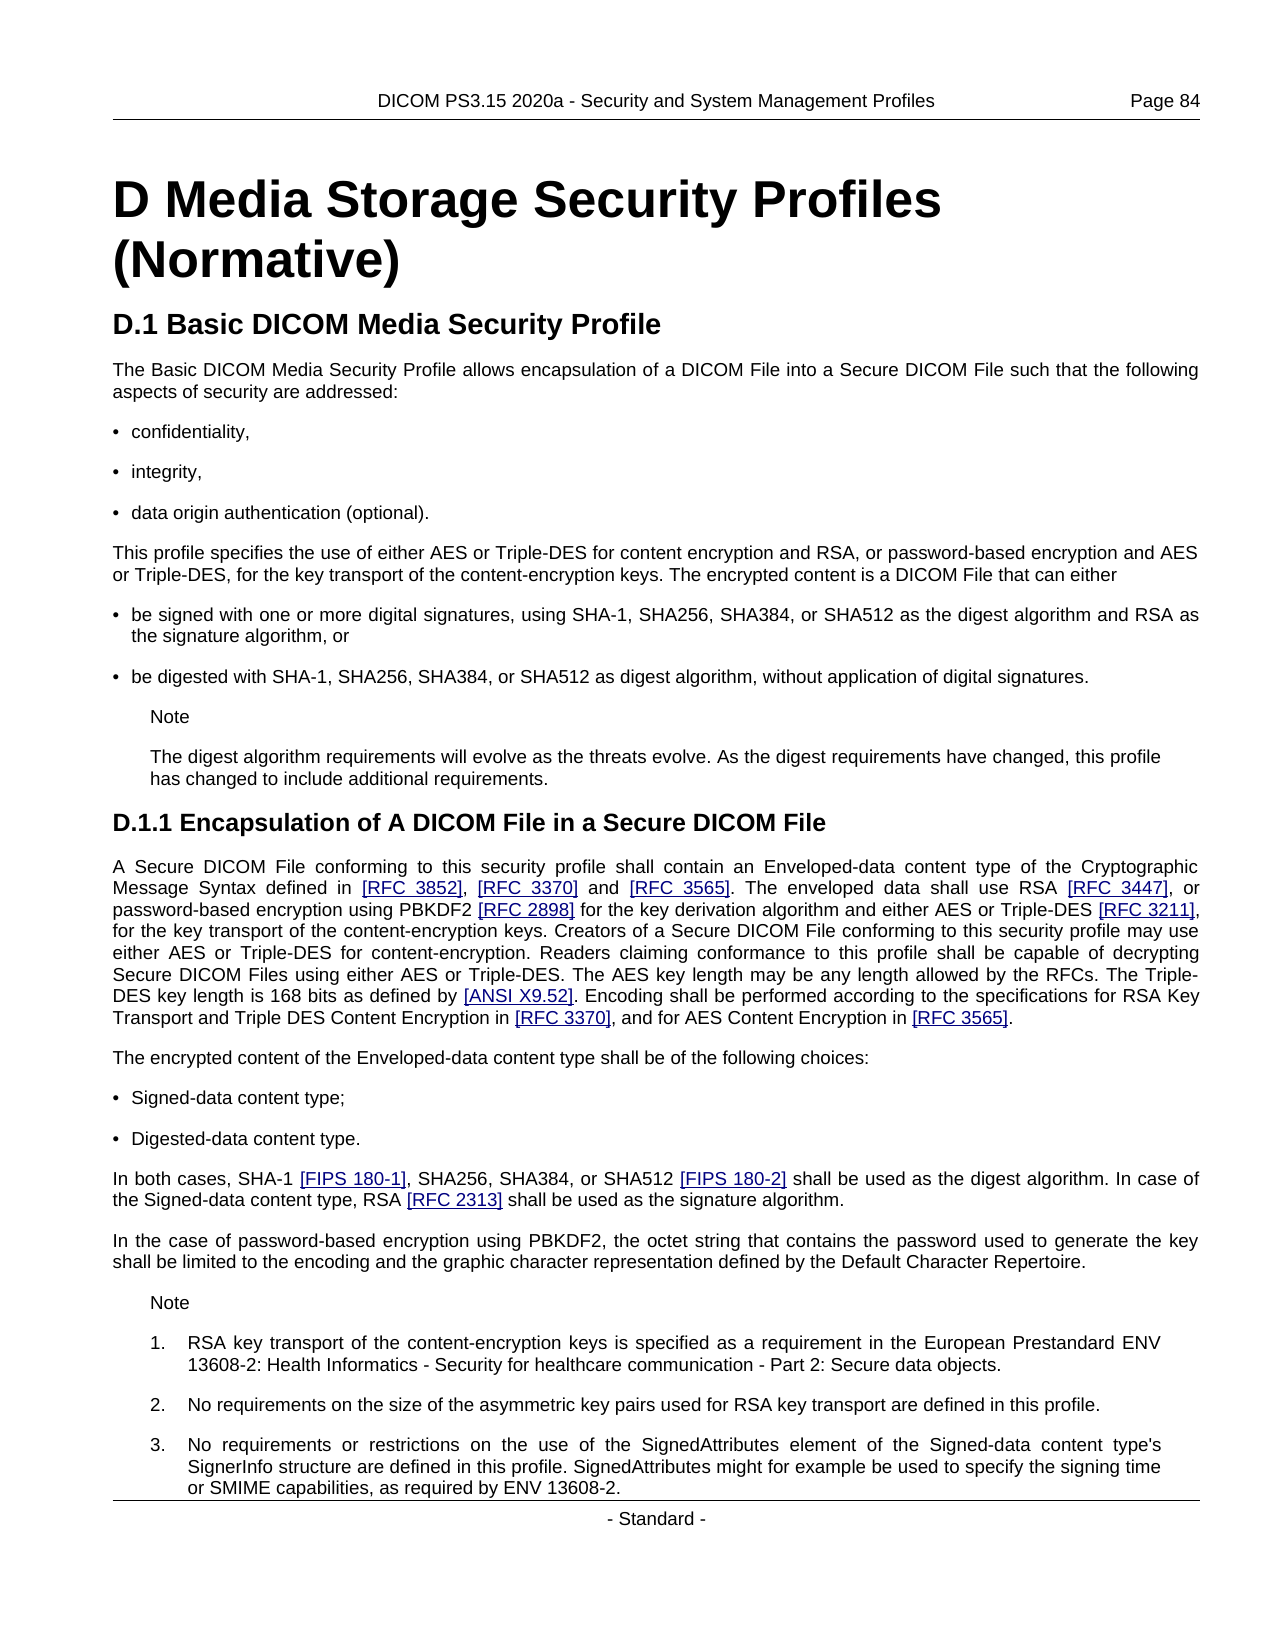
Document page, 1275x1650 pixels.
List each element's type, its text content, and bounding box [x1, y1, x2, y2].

text Note [150, 1291, 1162, 1313]
text • be signed with one or more digital signatures, using SHA-1, SHA256, SHA384, or SHA512 as the digest algorithm and RSA as the signature algorithm, or [112, 604, 1200, 647]
text 2. No requirements on the size of the asymmetric key pairs used for RSA key transport are defined in this profile. [150, 1394, 1162, 1415]
text 3. No requirements or restrictions on the use of the SignedAttributes element of the Signed-data content type's SignerInfo structure are defined in this profile. SignedAttributes might for example be used to specify the signing time or SMIME capabilities, as required by ENV 13608-2. [150, 1434, 1162, 1499]
text Note [150, 706, 1162, 727]
text A Secure DICOM File conforming to this security profile shall contain an Enveloped-data content type of the Cryptographic Message Syntax defined in [RFC 3852], [RFC 3370] and [RFC 3565]. The enveloped data shall use RSA [RFC 3447], or password-based encryption using PBKDF2 [RFC 2898] for the key derivation algorithm and either AES or Triple-DES [RFC 3211], for the key transport of the content-encryption keys. Creators of a Secure DICOM File conforming to this security profile may use either AES or Triple-DES for content-encryption. Readers claiming conformance to this profile shall be capable of decrypting Secure DICOM Files using either AES or Triple-DES. The AES key length may be any length allowed by the RFCs. The Triple-DES key length is 168 bits as defined by [ANSI X9.52]. Encoding shall be performed according to the specifications for RSA Key Transport and Triple DES Content Encryption in [RFC 3370], and for AES Content Encryption in [RFC 3565]. [112, 856, 1200, 1028]
text • data origin authentication (optional). [112, 501, 1200, 523]
text • be digested with SHA-1, SHA256, SHA384, or SHA512 as digest algorithm, without application of digital signatures. [112, 666, 1200, 687]
text D.1.1 Encapsulation of A DICOM File in a Secure DICOM File [112, 808, 1200, 837]
text • Digested-data content type. [112, 1127, 1200, 1149]
text D.1 Basic DICOM Media Security Profile [112, 307, 1200, 340]
text The Basic DICOM Media Security Profile allows encapsulation of a DICOM File into a Secure DICOM File such that the following aspects of security are addressed: [112, 359, 1200, 402]
text • confidentiality, [112, 421, 1200, 442]
text The encrypted content of the Enveloped-data content type shall be of the following choices: [112, 1047, 1200, 1068]
text The digest algorithm requirements will evolve as the threats evolve. As the digest requirements have changed, this profile has changed to include additional requirements. [150, 746, 1162, 789]
text In the case of password-based encryption using PBKDF2, the octet string that contains the password used to generate the key shall be limited to the encoding and the graphic character representation defined by the Default Character Repertoire. [112, 1229, 1200, 1273]
text • integrity, [112, 461, 1200, 483]
text D Media Storage Security Profiles (Normative) [112, 169, 1200, 288]
text In both cases, SHA-1 [FIPS 180-1], SHA256, SHA384, or SHA512 [FIPS 180-2] shall be used as the digest algorithm. In case of the Signed-data content type, RSA [RFC 2313] shall be used as the signature algorithm. [112, 1168, 1200, 1211]
text This profile specifies the use of either AES or Triple-DES for content encryption and RSA, or password-based encryption and AES or Triple-DES, for the key transport of the content-encryption keys. The encrypted content is a DICOM File that can either [112, 542, 1200, 585]
text • Signed-data content type; [112, 1087, 1200, 1109]
text 1. RSA key transport of the content-encryption keys is specified as a requirement in the European Prestandard ENV 13608-2: Health Informatics - Security for healthcare communication - Part 2: Secure data objects. [150, 1332, 1162, 1375]
